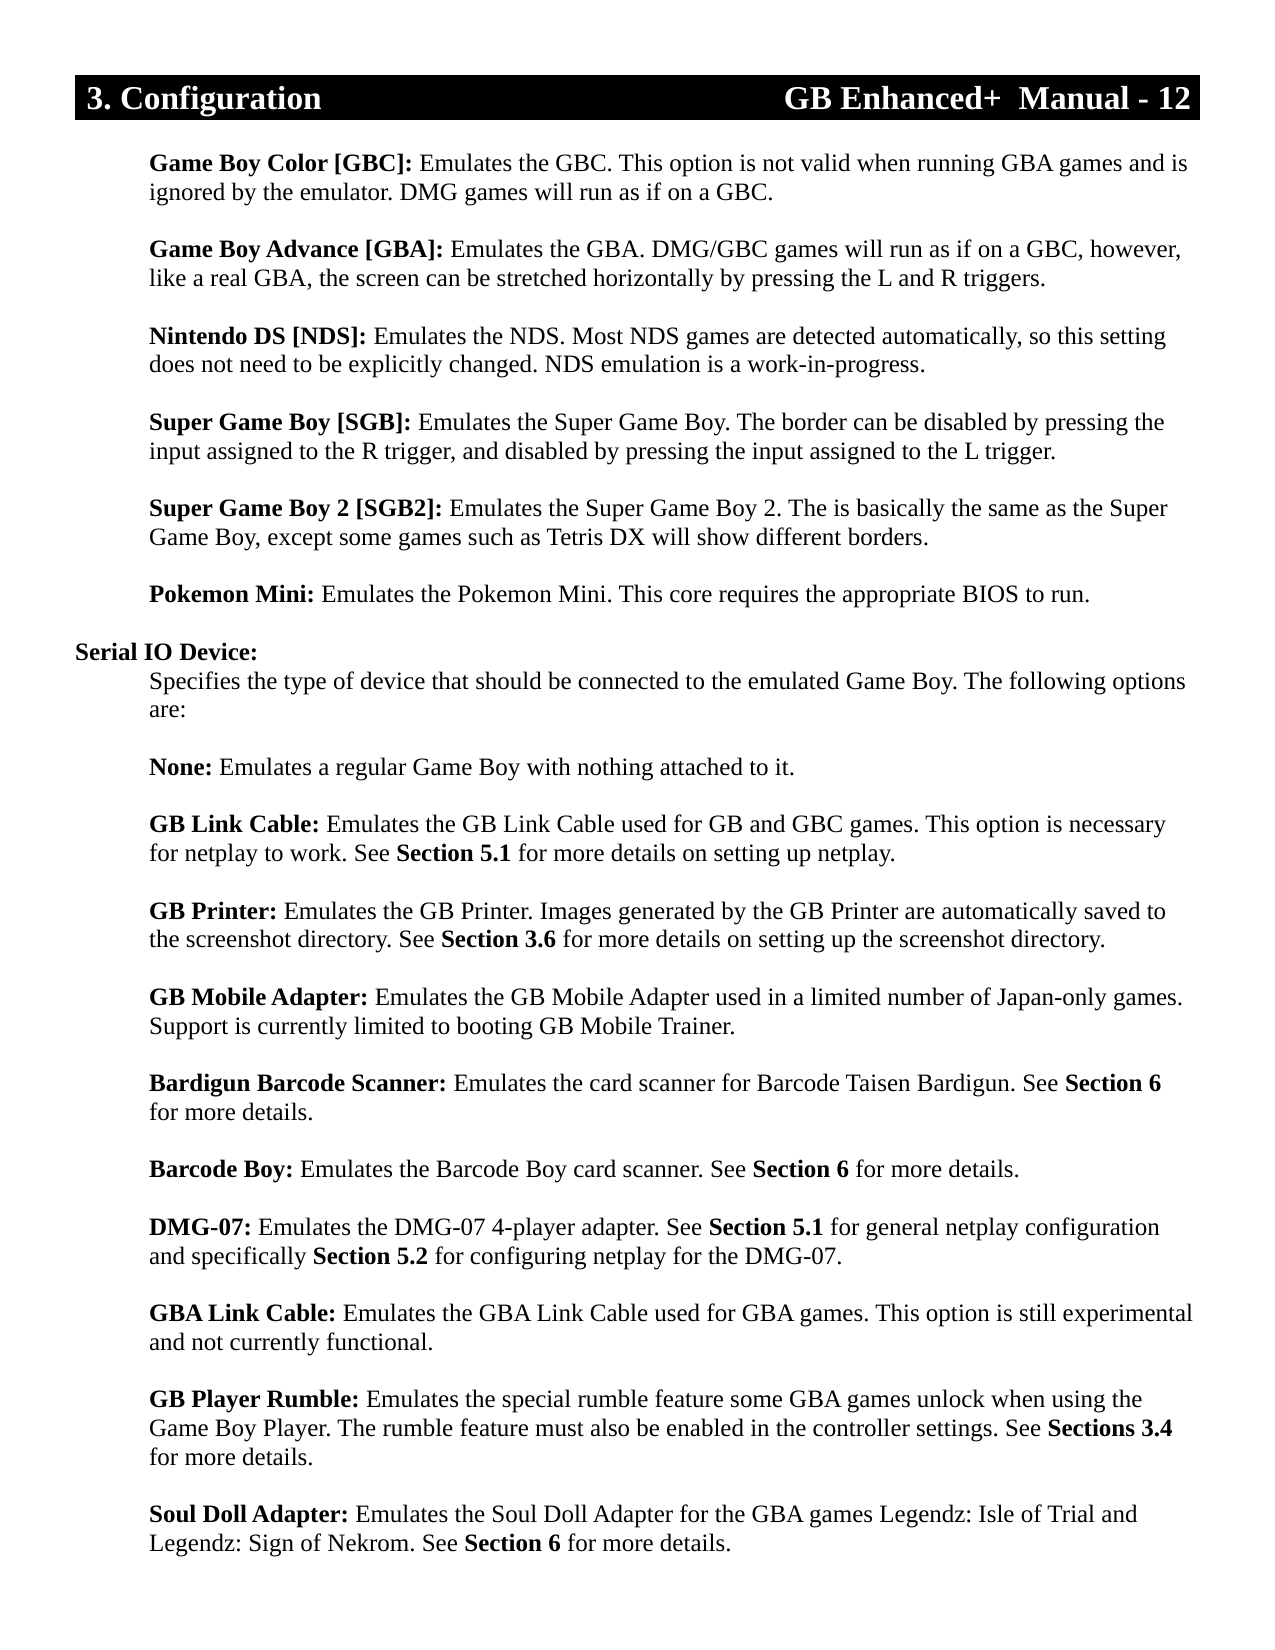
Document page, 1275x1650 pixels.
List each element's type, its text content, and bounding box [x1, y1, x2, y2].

text Super Game Boy 2 [SGB2]: Emulates the Super Game Boy 2. The is basically the same as the Super Game Boy, except some games such as Tetris DX will show different borders. [75, 493, 1200, 551]
text GBA Link Cable: Emulates the GBA Link Cable used for GBA games. This option is still experimental and not currently functional. [75, 1298, 1200, 1356]
text GB Printer: Emulates the GB Printer. Images generated by the GB Printer are automatically saved to the screenshot directory. See Section 3.6 for more details on setting up the screenshot directory. [75, 896, 1200, 953]
text Nintendo DS [NDS]: Emulates the NDS. Most NDS games are detected automatically, so this setting does not need to be explicitly changed. NDS emulation is a work-in-progress. [75, 321, 1200, 378]
text GB Mobile Adapter: Emulates the GB Mobile Adapter used in a limited number of Japan-only games. Support is currently limited to booting GB Mobile Trainer. [75, 982, 1200, 1039]
text Game Boy Advance [GBA]: Emulates the GBA. DMG/GBC games will run as if on a GBC, however, like a real GBA, the screen can be stretched horizontally by pressing the L and R triggers. [75, 234, 1200, 292]
text Specifies the type of device that should be connected to the emulated Game Boy. The following options are: [75, 666, 1200, 723]
text 3. Configuration GB Enhanced+ Manual - 12 [75, 75, 1200, 119]
text Game Boy Color [GBC]: Emulates the GBC. This option is not valid when running GBA games and is ignored by the emulator. DMG games will run as if on a GBC. [75, 148, 1200, 206]
text Barcode Boy: Emulates the Barcode Boy card scanner. See Section 6 for more details. [75, 1154, 1200, 1183]
text Super Game Boy [SGB]: Emulates the Super Game Boy. The border can be disabled by pressing the input assigned to the R trigger, and disabled by pressing the input assigned to the L trigger. [75, 407, 1200, 464]
text Pokemon Mini: Emulates the Pokemon Mini. This core requires the appropriate BIOS to run. [75, 579, 1200, 608]
text Serial IO Device: [75, 637, 1200, 666]
text None: Emulates a regular Game Boy with nothing attached to it. [75, 752, 1200, 781]
text GB Player Rumble: Emulates the special rumble feature some GBA games unlock when using the Game Boy Player. The rumble feature must also be enabled in the controller settings. See Sections 3.4 for more details. [75, 1384, 1200, 1471]
text GB Link Cable: Emulates the GB Link Cable used for GB and GBC games. This option is necessary for netplay to work. See Section 5.1 for more details on setting up netplay. [75, 809, 1200, 867]
text DMG-07: Emulates the DMG-07 4-player adapter. See Section 5.1 for general netplay configuration and specifically Section 5.2 for configuring netplay for the DMG-07. [75, 1212, 1200, 1269]
text Soul Doll Adapter: Emulates the Soul Doll Adapter for the GBA games Legendz: Isle of Trial and Legendz: Sign of Nekrom. See Section 6 for more details. [75, 1499, 1200, 1557]
text Bardigun Barcode Scanner: Emulates the card scanner for Barcode Taisen Bardigun. See Section 6 for more details. [75, 1068, 1200, 1126]
